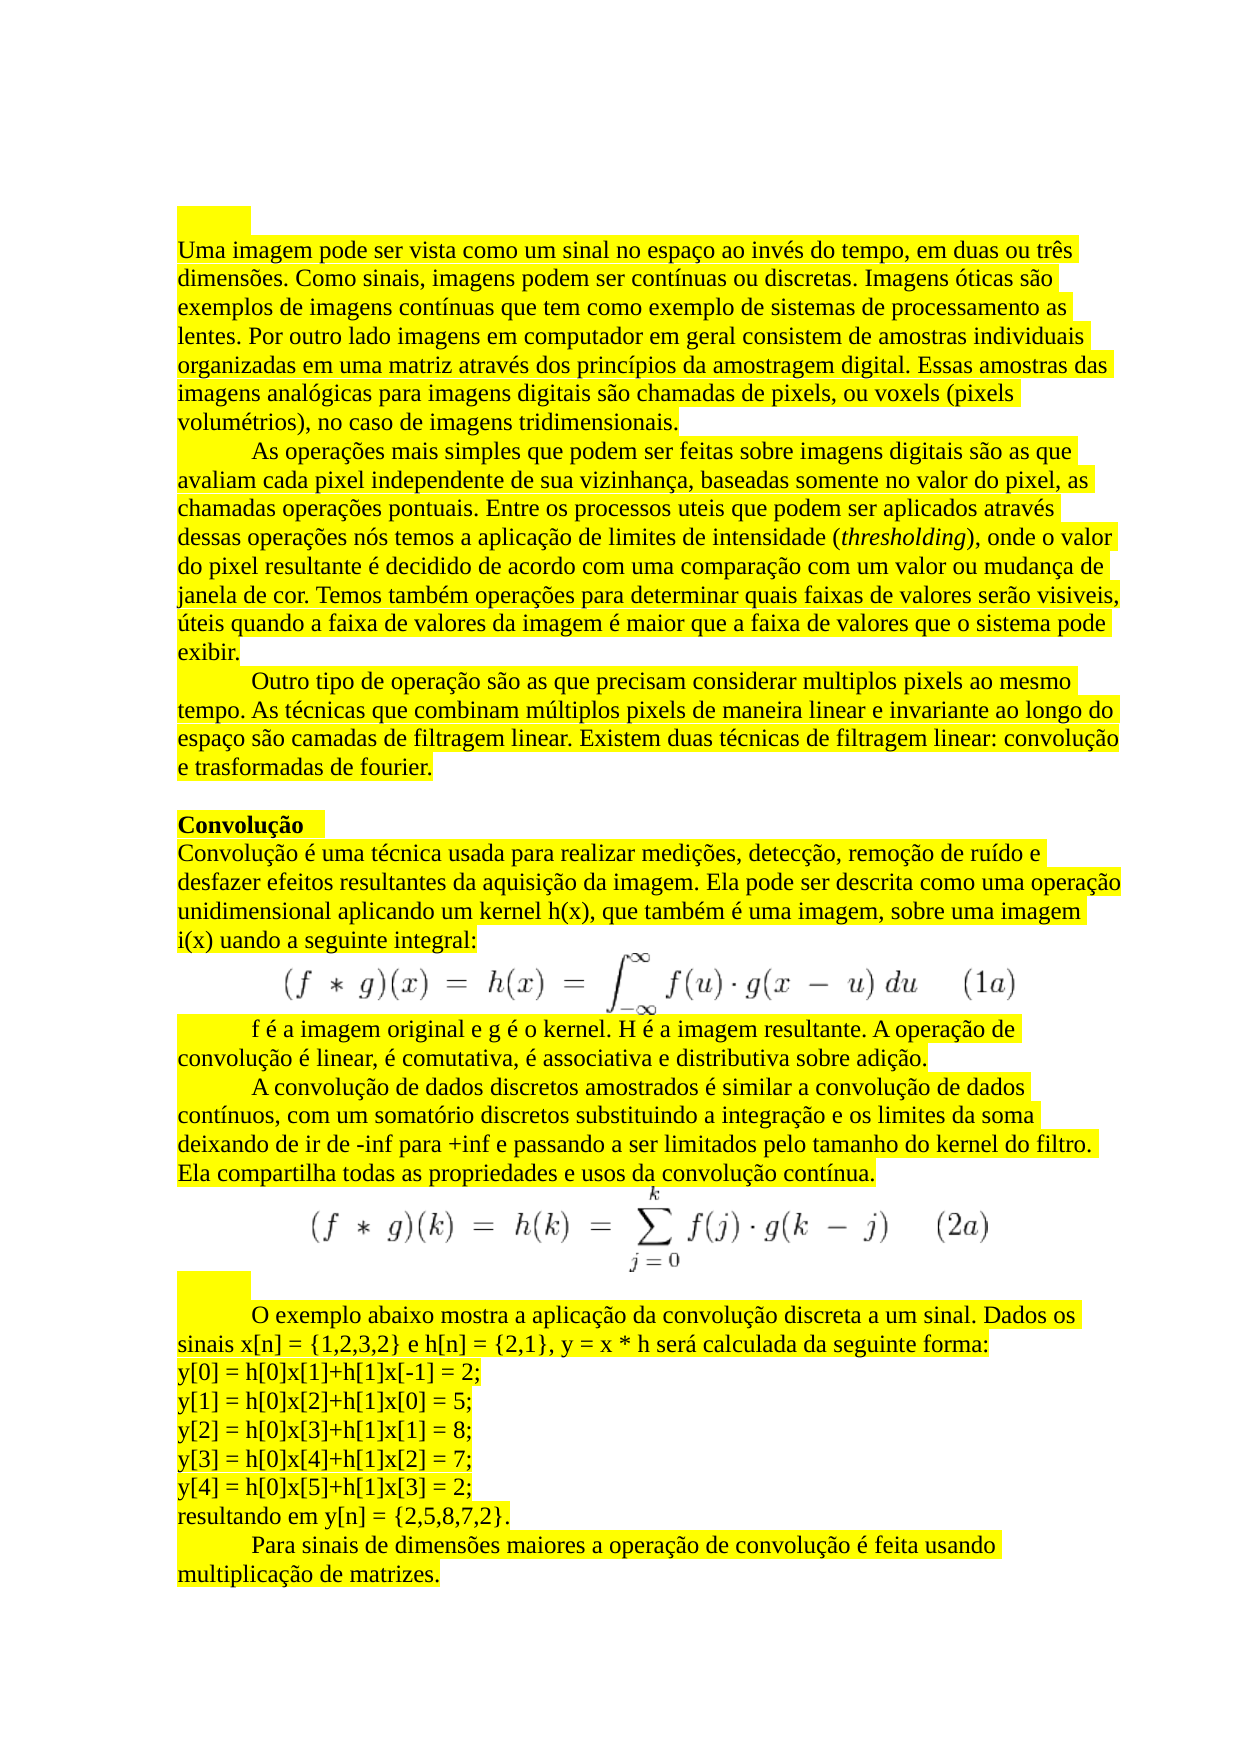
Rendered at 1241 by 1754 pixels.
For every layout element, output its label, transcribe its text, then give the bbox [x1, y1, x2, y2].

picture [284, 953, 1015, 1015]
text y[3] = h[0]x[4]+h[1]x[2] = 7; [177, 1444, 1122, 1472]
text Uma imagem pode ser vista como um sinal no espaço ao invés do tempo, em duas ou três dimensões. Como sinais, imagens podem ser contínuas ou discretas. Imagens óticas são exemplos de imagens contínuas que tem como exemplo de sistemas de processamento as lentes. Por outro lado imagens em computador em geral consistem de amostras individuais organizadas em uma matriz através dos princípios da amostragem digital. Essas amostras das imagens analógicas para imagens digitais são chamadas de pixels, ou voxels (pixels volumétrios), no caso de imagens tridimensionais. [177, 235, 1122, 436]
text O exemplo abaixo mostra a aplicação da convolução discreta a um sinal. Dados os sinais x[n] = {1,2,3,2} e h[n] = {2,1}, y = x * h será calculada da seguinte forma: [177, 1300, 1122, 1357]
picture [311, 1186, 988, 1272]
text y[4] = h[0]x[5]+h[1]x[3] = 2; [177, 1472, 1122, 1501]
text Outro tipo de operação são as que precisam considerar multiplos pixels ao mesmo tempo. As técnicas que combinam múltiplos pixels de maneira linear e invariante ao longo do espaço são camadas de filtragem linear. Existem duas técnicas de filtragem linear: convolução e trasformadas de fourier. [177, 666, 1122, 781]
text y[0] = h[0]x[1]+h[1]x[-1] = 2; [177, 1357, 1122, 1386]
text A convolução de dados discretos amostrados é similar a convolução de dados contínuos, com um somatório discretos substituindo a integração e os limites da soma deixando de ir de -inf para +inf e passando a ser limitados pelo tamanho do kernel do filtro. Ela compartilha todas as propriedades e usos da convolução contínua. [177, 1072, 1122, 1187]
text f é a imagem original e g é o kernel. H é a imagem resultante. A operação de convolução é linear, é comutativa, é associativa e distributiva sobre adição. [177, 1015, 1122, 1072]
text resultando em y[n] = {2,5,8,7,2}. [177, 1501, 1122, 1530]
text As operações mais simples que podem ser feitas sobre imagens digitais são as que avaliam cada pixel independente de sua vizinhança, baseadas somente no valor do pixel, as chamadas operações pontuais. Entre os processos uteis que podem ser aplicados através dessas operações nós temos a aplicação de limites de intensidade (thresholding), onde o valor do pixel resultante é decidido de acordo com uma comparação com um valor ou mudança de janela de cor. Temos também operações para determinar quais faixas de valores serão visiveis, úteis quando a faixa de valores da imagem é maior que a faixa de valores que o sistema pode exibir. [177, 436, 1122, 666]
text Convolução [177, 810, 1122, 838]
text Para sinais de dimensões maiores a operação de convolução é feita usando multiplicação de matrizes. [177, 1530, 1122, 1587]
text y[1] = h[0]x[2]+h[1]x[0] = 5; [177, 1386, 1122, 1415]
text Convolução é uma técnica usada para realizar medições, detecção, remoção de ruído e desfazer efeitos resultantes da aquisição da imagem. Ela pode ser descrita como uma operação unidimensional aplicando um kernel h(x), que também é uma imagem, sobre uma imagem i(x) uando a seguinte integral: [177, 838, 1122, 953]
text y[2] = h[0]x[3]+h[1]x[1] = 8; [177, 1415, 1122, 1444]
